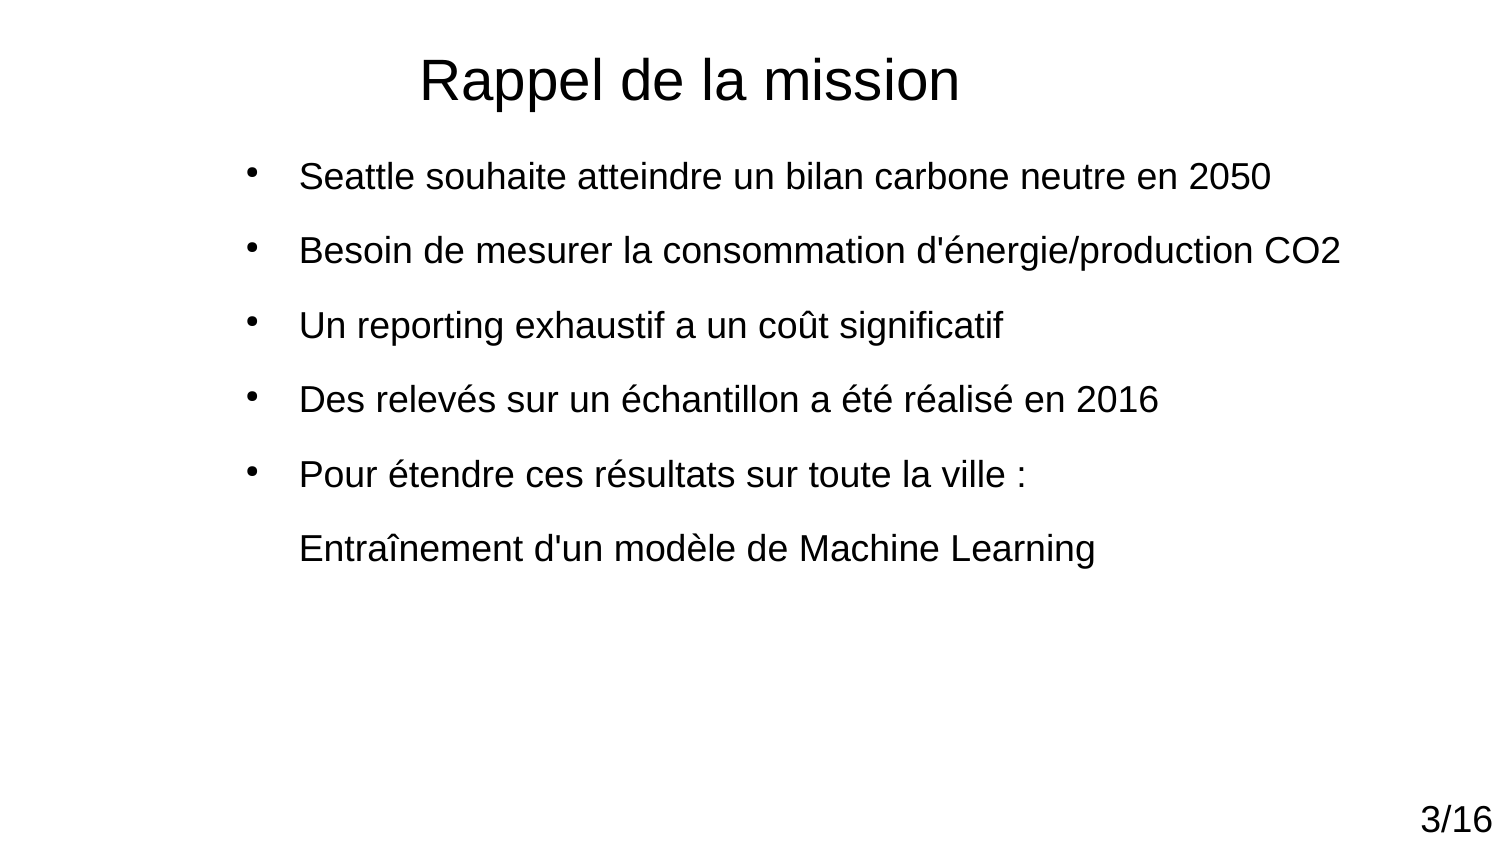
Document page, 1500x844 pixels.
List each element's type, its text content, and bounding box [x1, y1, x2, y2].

title Rappel de la mission [404, 27, 1500, 178]
text_box 3/16 [1405, 791, 1500, 844]
list Seattle souhaite atteindre un bilan carbone neutre en 2050 Besoin de mesurer la consommation d'énergie/production CO2 Un reporting exhaustif a un coût significatif Des relevés sur un échantillon a été réalisé en 2016 Pour étendre ces résultats sur toute la ville : Entraînement d'un modèle de Machine Learning [212, 136, 1368, 414]
